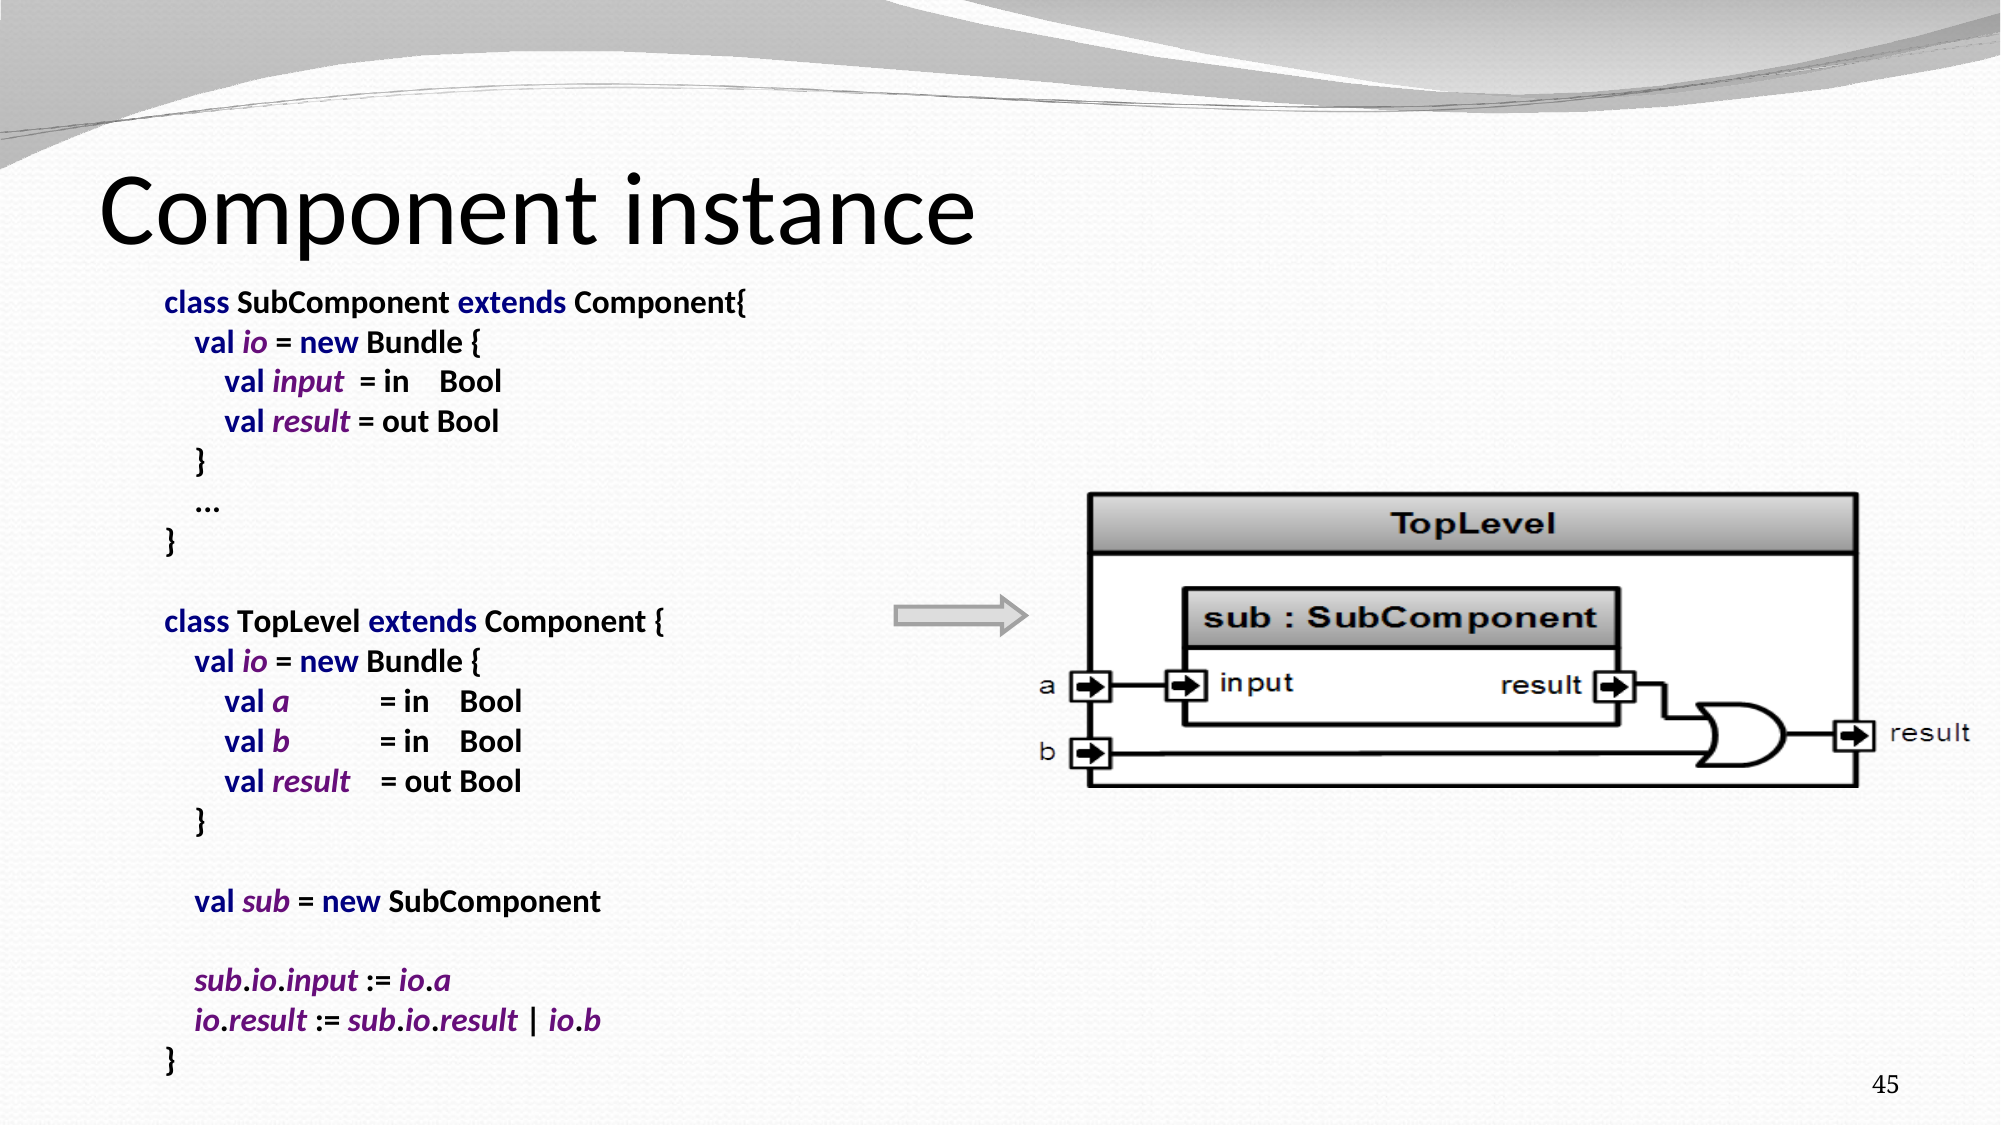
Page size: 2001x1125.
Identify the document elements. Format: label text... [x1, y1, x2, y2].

text_box class SubComponent extends Component{ val io = new Bundle { val input = in Bool val result = out Bool } ... } class TopLevel extends Component { val io = new Bundle { val a = in Bool val b = in Bool val result = out Bool } val sub = new SubComponent sub.io.input := io.a io.result := sub.io.result | io.b } [149, 272, 1449, 1086]
picture [0, 0, 2001, 1125]
text_box [1733, 1042, 1901, 1103]
text_box [895, 597, 1026, 634]
title Component instance [99, 77, 1901, 266]
